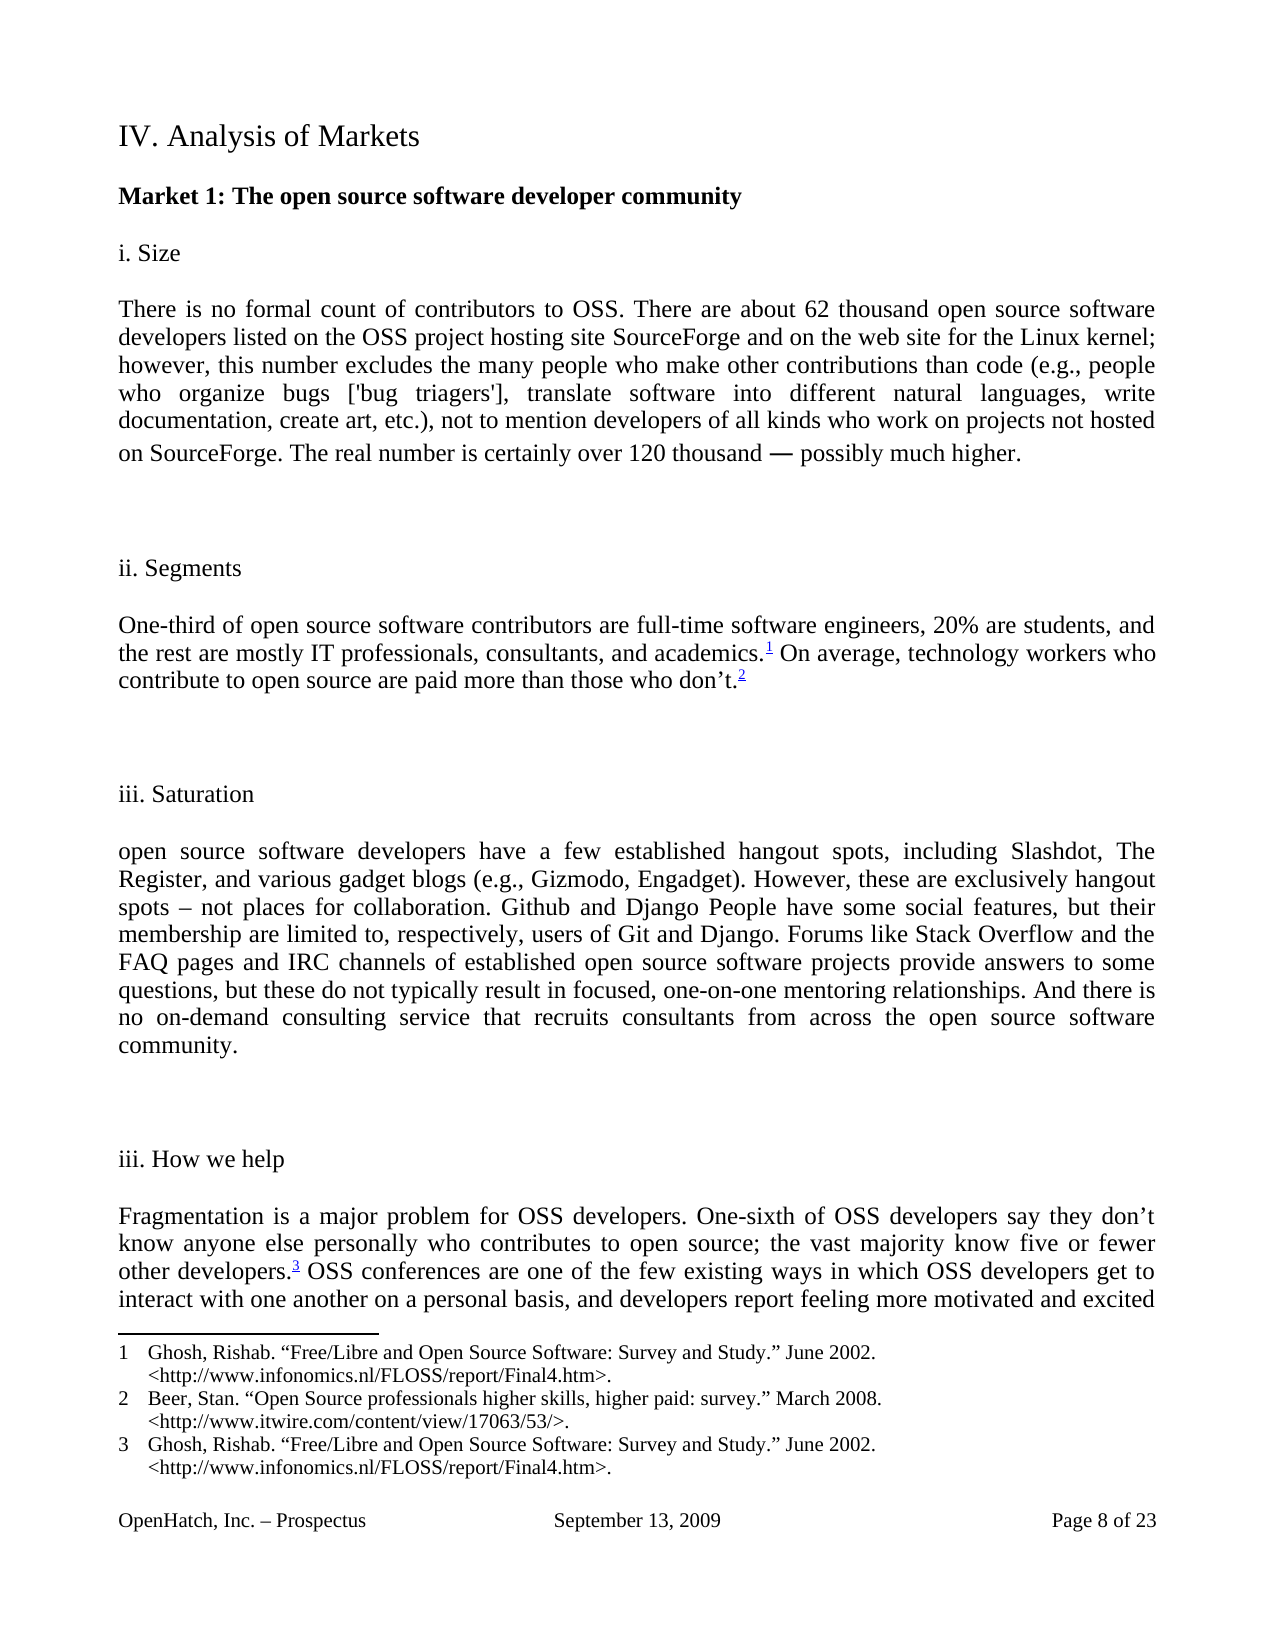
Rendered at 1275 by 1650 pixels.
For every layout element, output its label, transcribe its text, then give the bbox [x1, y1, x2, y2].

text open source software developers have a few established hangout spots, including Slashdot, The Register, and various gadget blogs (e.g., Gizmodo, Engadget). However, these are exclusively hangout spots – not places for collaboration. Github and Django People have some social features, but their membership are limited to, respectively, users of Git and Django. Forums like Stack Overflow and the FAQ pages and IRC channels of established open source software projects provide answers to some questions, but these do not typically result in focused, one-on-one mentoring relationships. And there is no on-demand consulting service that recruits consultants from across the open source software community. [118, 837, 1156, 1059]
list ii. Segments [118, 554, 1156, 582]
subtitle Market 1: The open source software developer community [118, 182, 1156, 209]
text Fragmentation is a major problem for OSS developers. One-sixth of OSS developers say they don’t know anyone else personally who contributes to open source; the vast majority know five or fewer other developers. OSS conferences are one of the few existing ways in which OSS developers get to interact with one another on a personal basis, and developers report feeling more motivated and excited [118, 1202, 1156, 1313]
list Beer, Stan. “Open Source professionals higher skills, higher paid: survey.” March 2008. <http://www.itwire.com/content/view/17063/53/>. [118, 1387, 1156, 1433]
text iii. Saturation [118, 780, 1156, 808]
list One-third of open source software contributors are full-time software engineers, 20% are students, and the rest are mostly IT professionals, consultants, and academics. On average, technology workers who contribute to open source are paid more than those who don’t. [118, 611, 1156, 694]
text IV. Analysis of Markets [118, 118, 1156, 153]
text Ghosh, Rishab. “Free/Libre and Open Source Software: Survey and Study.” June 2002. <http://www.infonomics.nl/FLOSS/report/Final4.htm>. [118, 1433, 1156, 1479]
text iii. How we help [118, 1145, 1156, 1173]
text There is no formal count of contributors to OSS. There are about 62 thousand open source software developers listed on the OSS project hosting site SourceForge and on the web site for the Linux kernel; however, this number excludes the many people who make other contributions than code (e.g., people who organize bugs ['bug triagers'], translate software into different natural languages, write documentation, create art, etc.), not to mention developers of all kinds who work on projects not hosted on SourceForge. The real number is certainly over 120 thousand — possibly much higher. [118, 296, 1156, 468]
text i. Size [118, 239, 1156, 266]
list Ghosh, Rishab. “Free/Libre and Open Source Software: Survey and Study.” June 2002. <http://www.infonomics.nl/FLOSS/report/Final4.htm>. [118, 1341, 1156, 1387]
